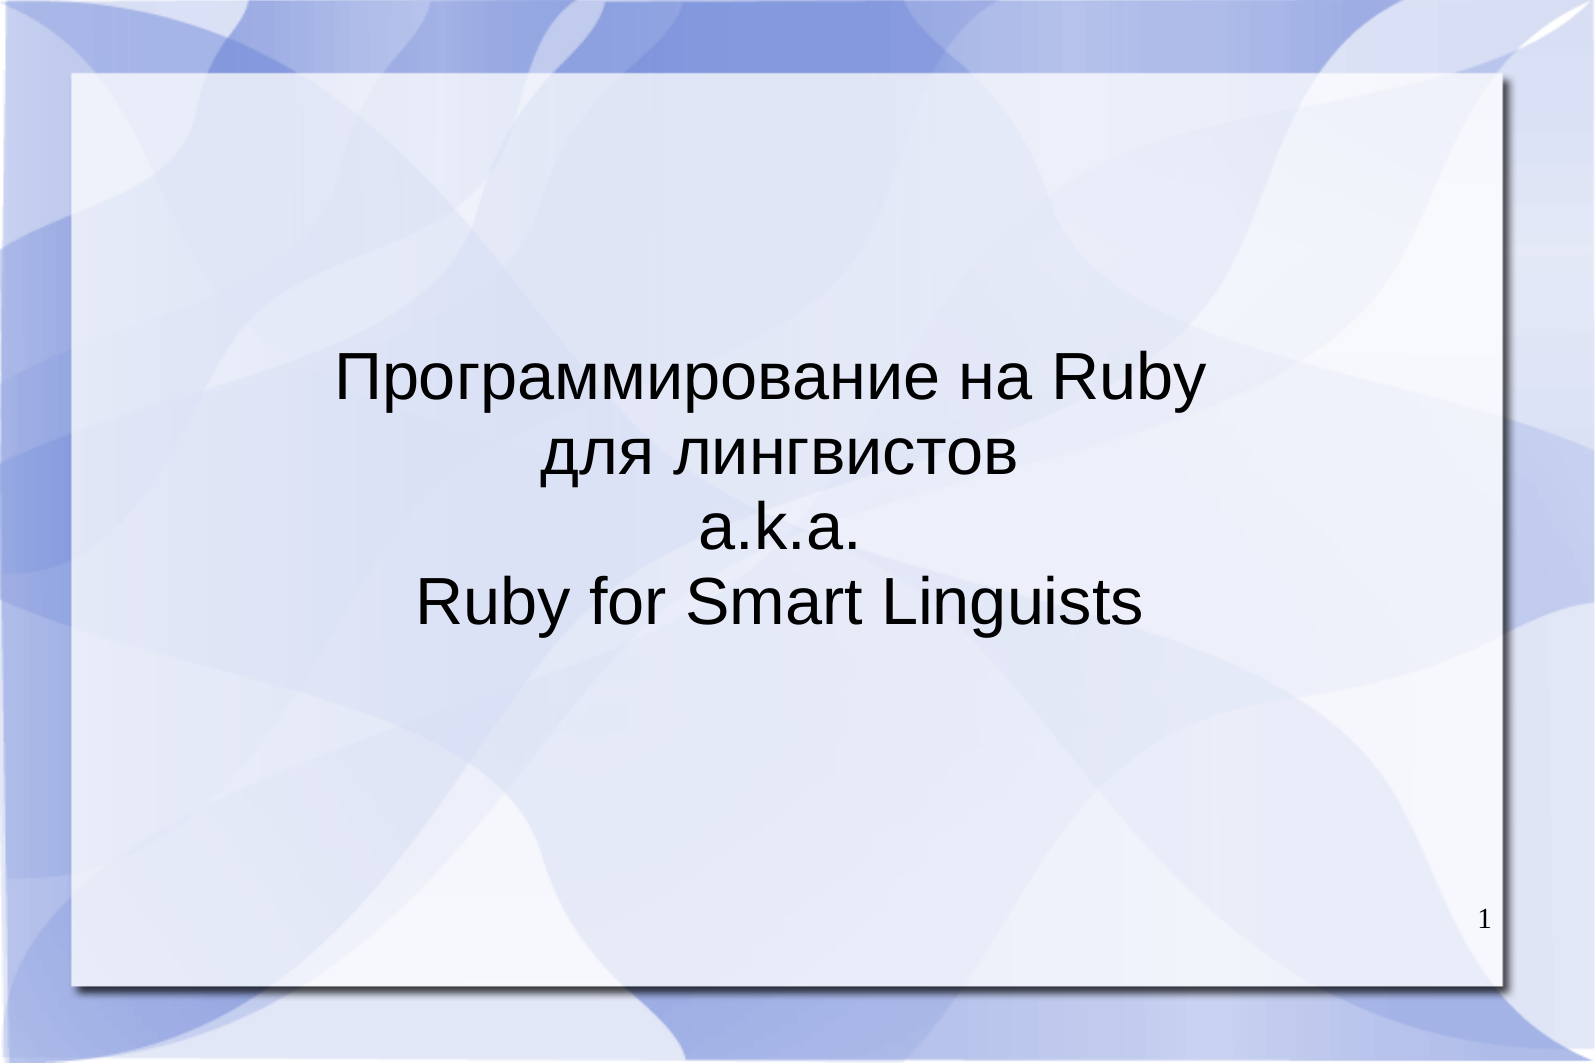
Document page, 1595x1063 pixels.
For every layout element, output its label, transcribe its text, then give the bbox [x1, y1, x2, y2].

subtitle Программирование на Ruby для лингвистов a.k.a. Ruby for Smart Linguists [79, 77, 1481, 976]
picture [0, 0, 1595, 1063]
